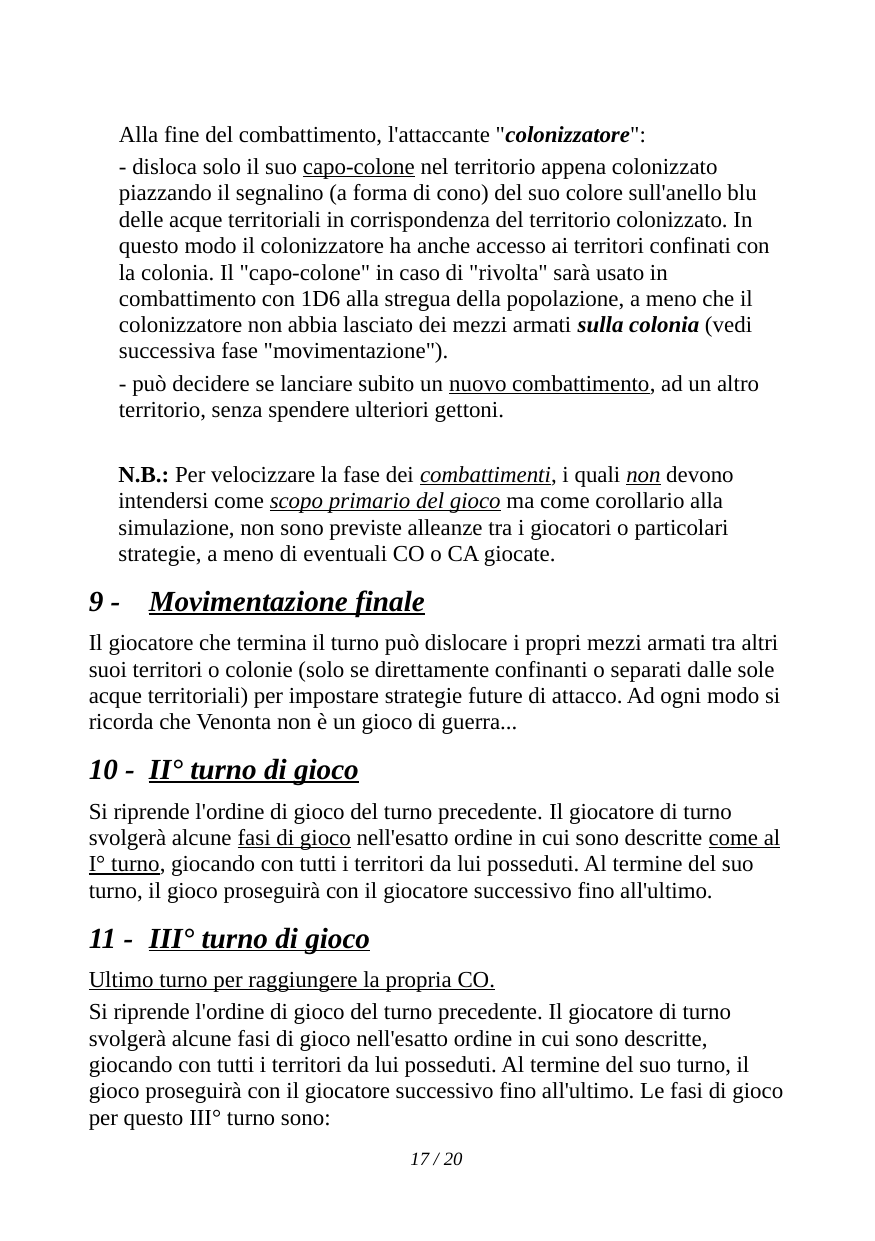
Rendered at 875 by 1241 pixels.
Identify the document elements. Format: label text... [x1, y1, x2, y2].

text Alla fine del combattimento, l'attaccante "colonizzatore": [119, 121, 786, 147]
text - disloca solo il suo capo-colone nel territorio appena colonizzato piazzando il segnalino (a forma di cono) del suo colore sull'anello blu delle acque territoriali in corrispondenza del territorio colonizzato. In questo modo il colonizzatore ha anche accesso ai territori confinati con la colonia. Il "capo-colone" in caso di "rivolta" sarà usato in combattimento con 1D6 alla stregua della popolazione, a meno che il colonizzatore non abbia lasciato dei mezzi armati sulla colonia (vedi successiva fase "movimentazione"). [119, 153, 786, 364]
text N.B.: Per velocizzare la fase dei combattimenti, i quali non devono intendersi come scopo primario del gioco ma come corollario alla simulazione, non sono previste alleanze tra i giocatori o particolari strategie, a meno di eventuali CO o CA giocate. [118, 461, 786, 566]
subtitle III° turno di gioco [88, 921, 786, 954]
subtitle Movimentazione finale [88, 584, 786, 617]
text Il giocatore che termina il turno può dislocare i propri mezzi armati tra altri suoi territori o colonie (solo se direttamente confinanti o separati dalle sole acque territoriali) per impostare strategie future di attacco. Ad ogni modo si ricorda che Venonta non è un gioco di guerra... [88, 629, 786, 735]
text Si riprende l'ordine di gioco del turno precedente. Il giocatore di turno svolgerà alcune fasi di gioco nell'esatto ordine in cui sono descritte come al I° turno, giocando con tutti i territori da lui posseduti. Al termine del suo turno, il gioco proseguirà con il giocatore successivo fino all'ultimo. [88, 798, 786, 903]
subtitle II° turno di gioco [88, 752, 786, 786]
text - può decidere se lanciare subito un nuovo combattimento, ad un altro territorio, senza spendere ulteriori gettoni. [119, 370, 786, 423]
text Si riprende l'ordine di gioco del turno precedente. Il giocatore di turno svolgerà alcune fasi di gioco nell'esatto ordine in cui sono descritte, giocando con tutti i territori da lui posseduti. Al termine del suo turno, il gioco proseguirà con il giocatore successivo fino all'ultimo. Le fasi di gioco per questo III° turno sono: [88, 998, 786, 1130]
text Ultimo turno per raggiungere la propria CO. [88, 966, 786, 992]
